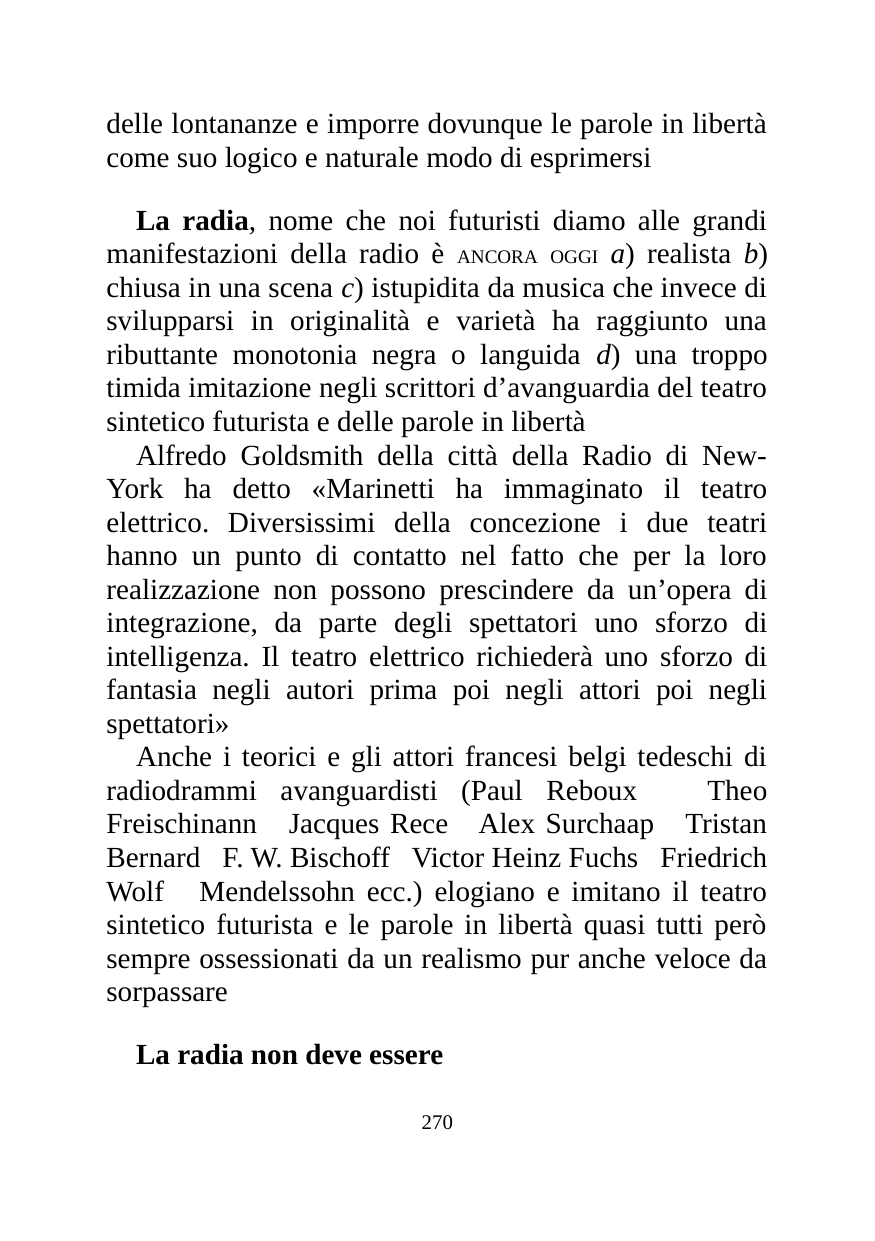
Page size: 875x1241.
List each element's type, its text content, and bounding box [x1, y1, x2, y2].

text delle lontananze e imporre dovunque le parole in libertà come suo logico e naturale modo di esprimersi [106, 106, 768, 173]
text Anche i teorici e gli attori francesi belgi tedeschi di radiodrammi avanguardisti (Paul Reboux Theo Freischinann Jacques Rece Alex Surchaap Tristan Bernard F. W. Bischoff Victor Heinz Fuchs Friedrich Wolf Mendelssohn ecc.) elogiano e imitano il teatro sintetico futurista e le parole in libertà quasi tutti però sempre ossessionati da un realismo pur anche veloce da sorpassare [106, 739, 768, 1008]
text Alfredo Goldsmith della città della Radio di New-York ha detto «Marinetti ha immaginato il teatro elettrico. Diversissimi della concezione i due teatri hanno un punto di contatto nel fatto che per la loro realizzazione non possono prescindere da un’opera di integrazione, da parte degli spettatori uno sforzo di intelligenza. Il teatro elettrico richiederà uno sforzo di fantasia negli autori prima poi negli attori poi negli spettatori» [106, 438, 768, 739]
text La radia non deve essere [106, 1037, 768, 1071]
text La radia, nome che noi futuristi diamo alle grandi manifestazioni della radio è ancora oggi a) realista b) chiusa in una scena c) istupidita da musica che invece di svilupparsi in originalità e varietà ha raggiunto una ributtante monotonia negra o languida d) una troppo timida imitazione negli scrittori d’avanguardia del teatro sintetico futurista e delle parole in libertà [106, 203, 768, 438]
